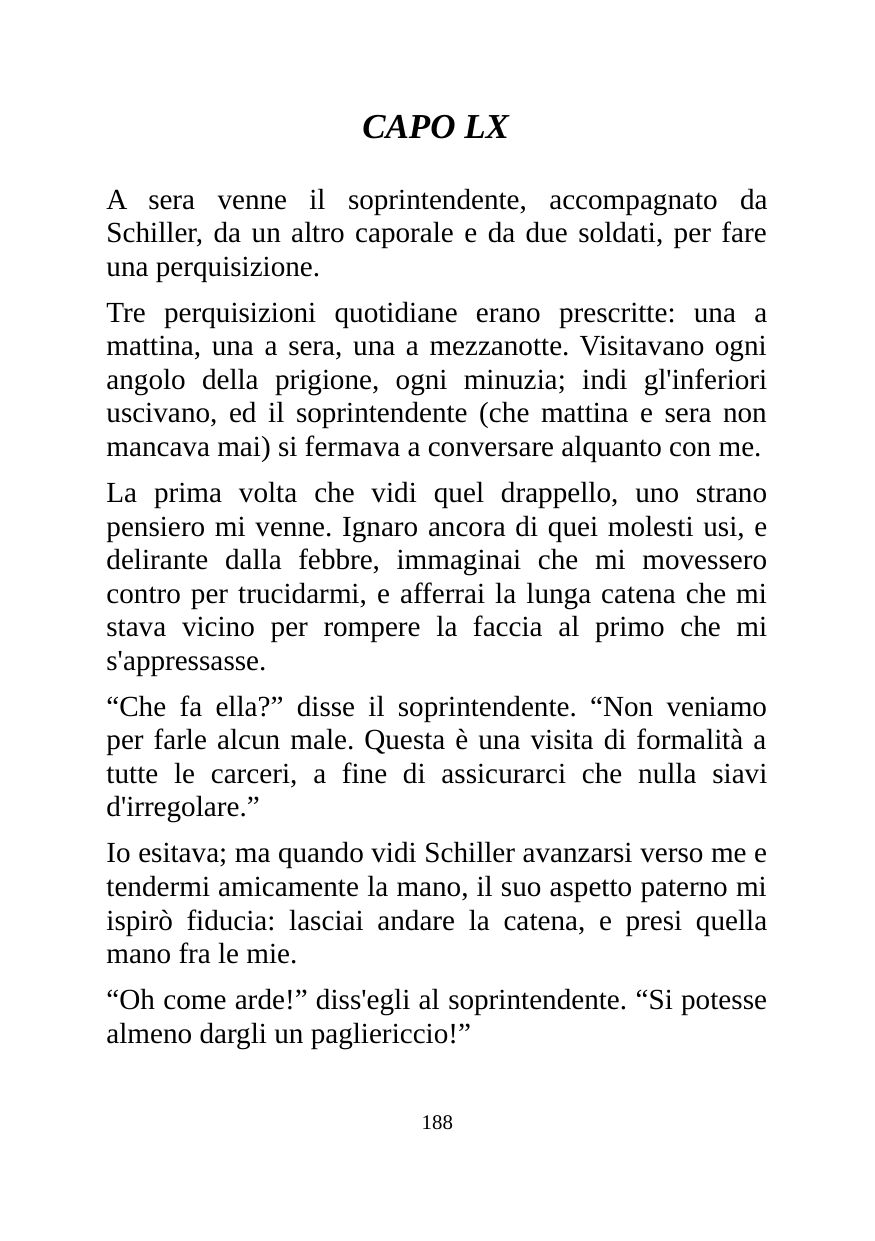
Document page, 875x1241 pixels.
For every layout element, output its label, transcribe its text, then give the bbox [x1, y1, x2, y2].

text “Che fa ella?” disse il soprintendente. “Non veniamo per farle alcun male. Questa è una visita di formalità a tutte le carceri, a fine di assicurarci che nulla siavi d'irregolare.” [106, 689, 768, 823]
subtitle CAPO LX [106, 106, 768, 146]
text Io esitava; ma quando vidi Schiller avanzarsi verso me e tendermi amicamente la mano, il suo aspetto paterno mi ispirò fiducia: lasciai andare la catena, e presi quella mano fra le mie. [106, 836, 768, 970]
text “Oh come arde!” diss'egli al soprintendente. “Si potesse almeno dargli un pagliericcio!” [106, 982, 768, 1049]
text A sera venne il soprintendente, accompagnato da Schiller, da un altro caporale e da due soldati, per fare una perquisizione. [106, 182, 768, 282]
text Tre perquisizioni quotidiane erano prescritte: una a mattina, una a sera, una a mezzanotte. Visitavano ogni angolo della prigione, ogni minuzia; indi gl'inferiori uscivano, ed il soprintendente (che mattina e sera non mancava mai) si fermava a conversare alquanto con me. [106, 295, 768, 463]
text La prima volta che vidi quel drappello, uno strano pensiero mi venne. Ignaro ancora di quei molesti usi, e delirante dalla febbre, immaginai che mi movessero contro per trucidarmi, e afferrai la lunga catena che mi stava vicino per rompere la faccia al primo che mi s'appressasse. [106, 475, 768, 676]
